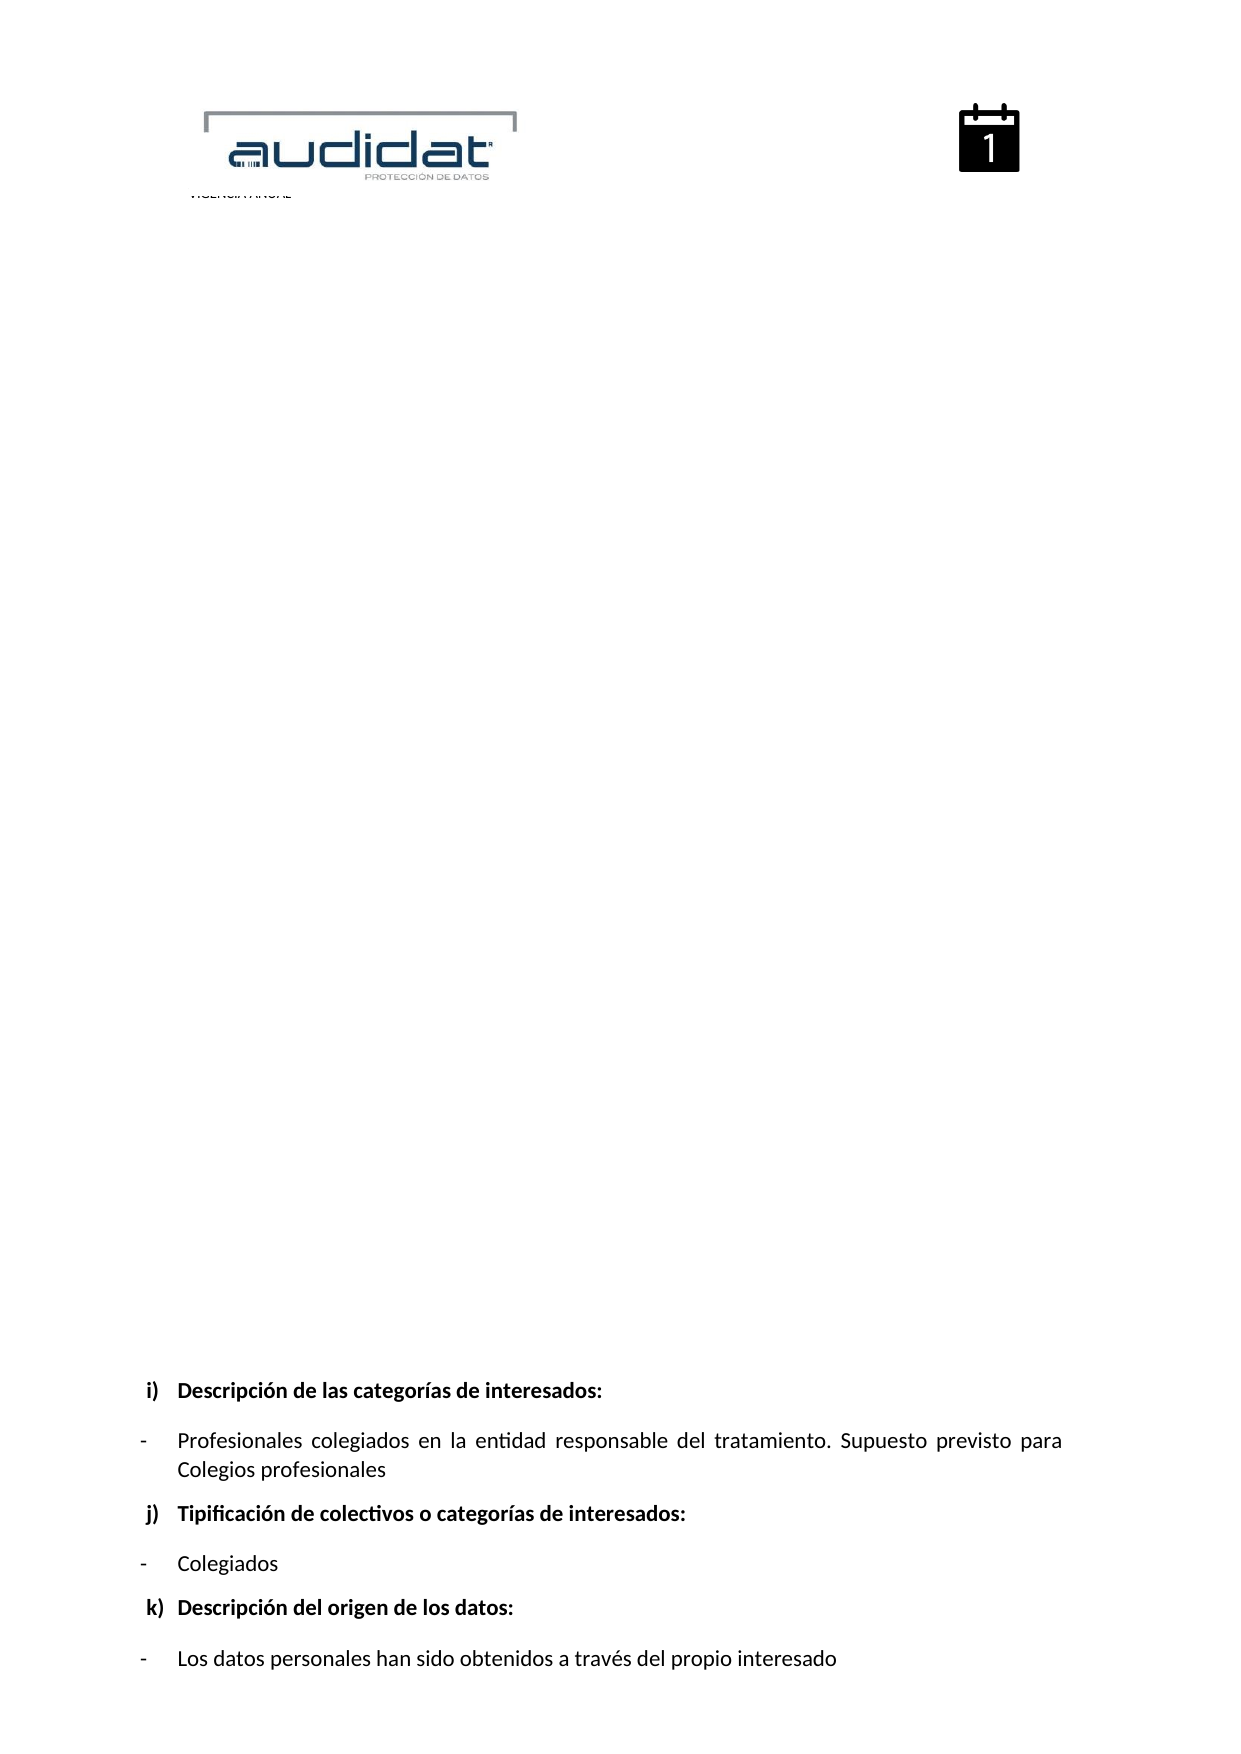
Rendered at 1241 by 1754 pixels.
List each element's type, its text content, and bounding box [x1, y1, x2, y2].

list Colegiados [140, 1549, 1063, 1577]
list Descripción del origen de los datos: [146, 1593, 1063, 1622]
list Descripción de las categorías de interesados: [146, 1376, 1063, 1404]
list Los datos personales han sido obtenidos a través del propio interesado [140, 1644, 1063, 1672]
list Profesionales colegiados en la entidad responsable del tratamiento. Supuesto previsto para Colegios profesionales [140, 1426, 1063, 1483]
list Tipificación de colectivos o categorías de interesados: [146, 1499, 1063, 1527]
